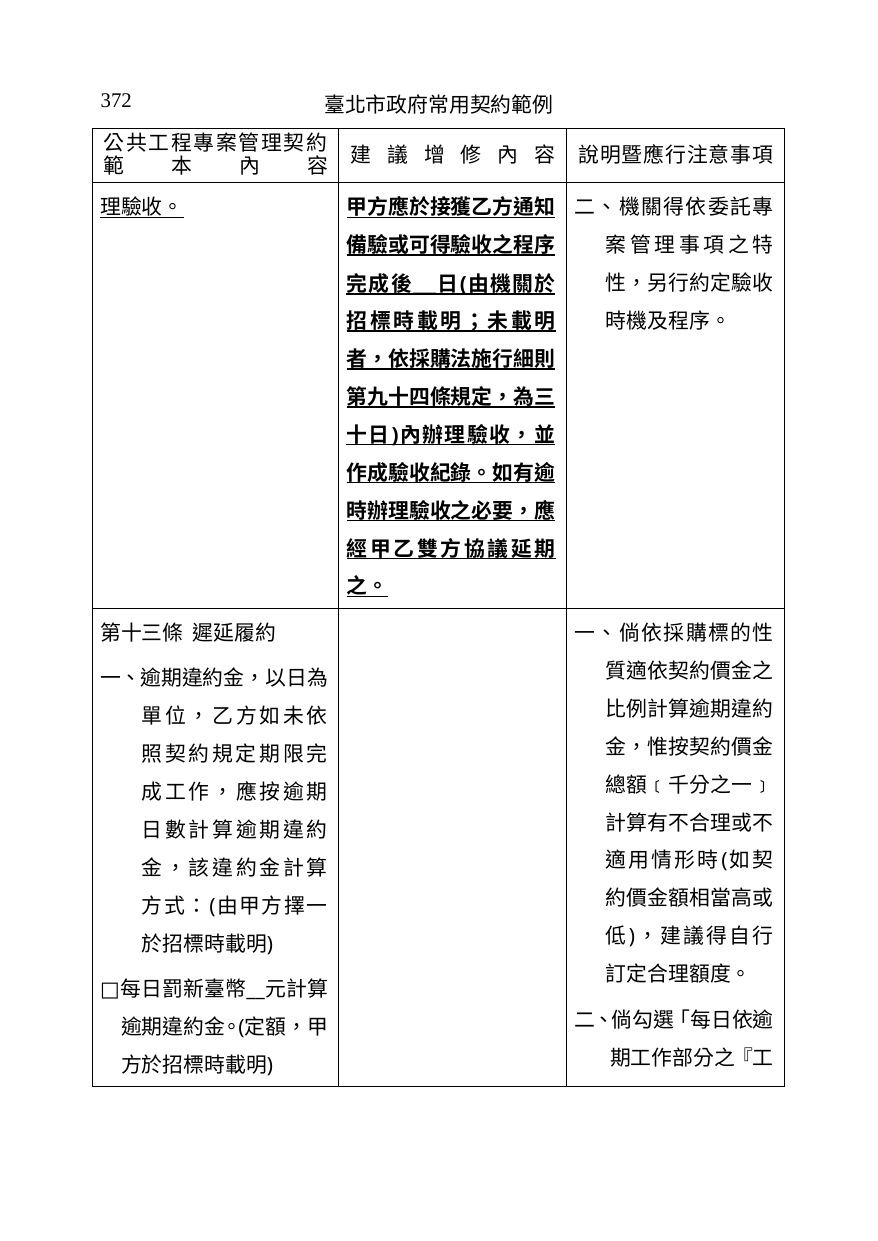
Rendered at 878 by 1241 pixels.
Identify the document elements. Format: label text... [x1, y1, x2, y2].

table_cell 甲方應於接獲乙方通知備驗或可得驗收之程序完成後＿日(由機關於招標時載明；未載明者，依採購法施行細則第九十四條規定，為三十日)內辦理驗收，並作成驗收紀錄。如有逾時辦理驗收之必要，應經甲乙雙方協議延期之。 [339, 183, 566, 607]
table_cell 理驗收。 [93, 183, 338, 607]
table_cell 二、機關得依委託專案管理事項之特性，另行約定驗收時機及程序。 [567, 183, 784, 607]
table_cell 一、倘依採購標的性質適依契約價金之比例計算逾期違約金，惟按契約價金總額﹝千分之一﹞計算有不合理或不適用情形時(如契約價金額相當高或低)，建議得自行訂定合理額度。 二、倘勾選「每日依逾期工作部分之『工 [567, 609, 784, 1086]
table_cell [339, 609, 566, 1086]
table_header 建議增修內容 [339, 129, 566, 182]
table_header 公共工程專案管理契約範本內容 [93, 129, 338, 182]
table_cell 第十三條 遲延履約 一、逾期違約金，以日為單位，乙方如未依照契約規定期限完成工作，應按逾期日數計算逾期違約金，該違約金計算方式：(由甲方擇一於招標時載明) □每日罰新臺幣__元計算逾期違約金。(定額，甲方於招標時載明) [93, 609, 338, 1086]
table_header 說明暨應行注意事項 [567, 129, 784, 182]
